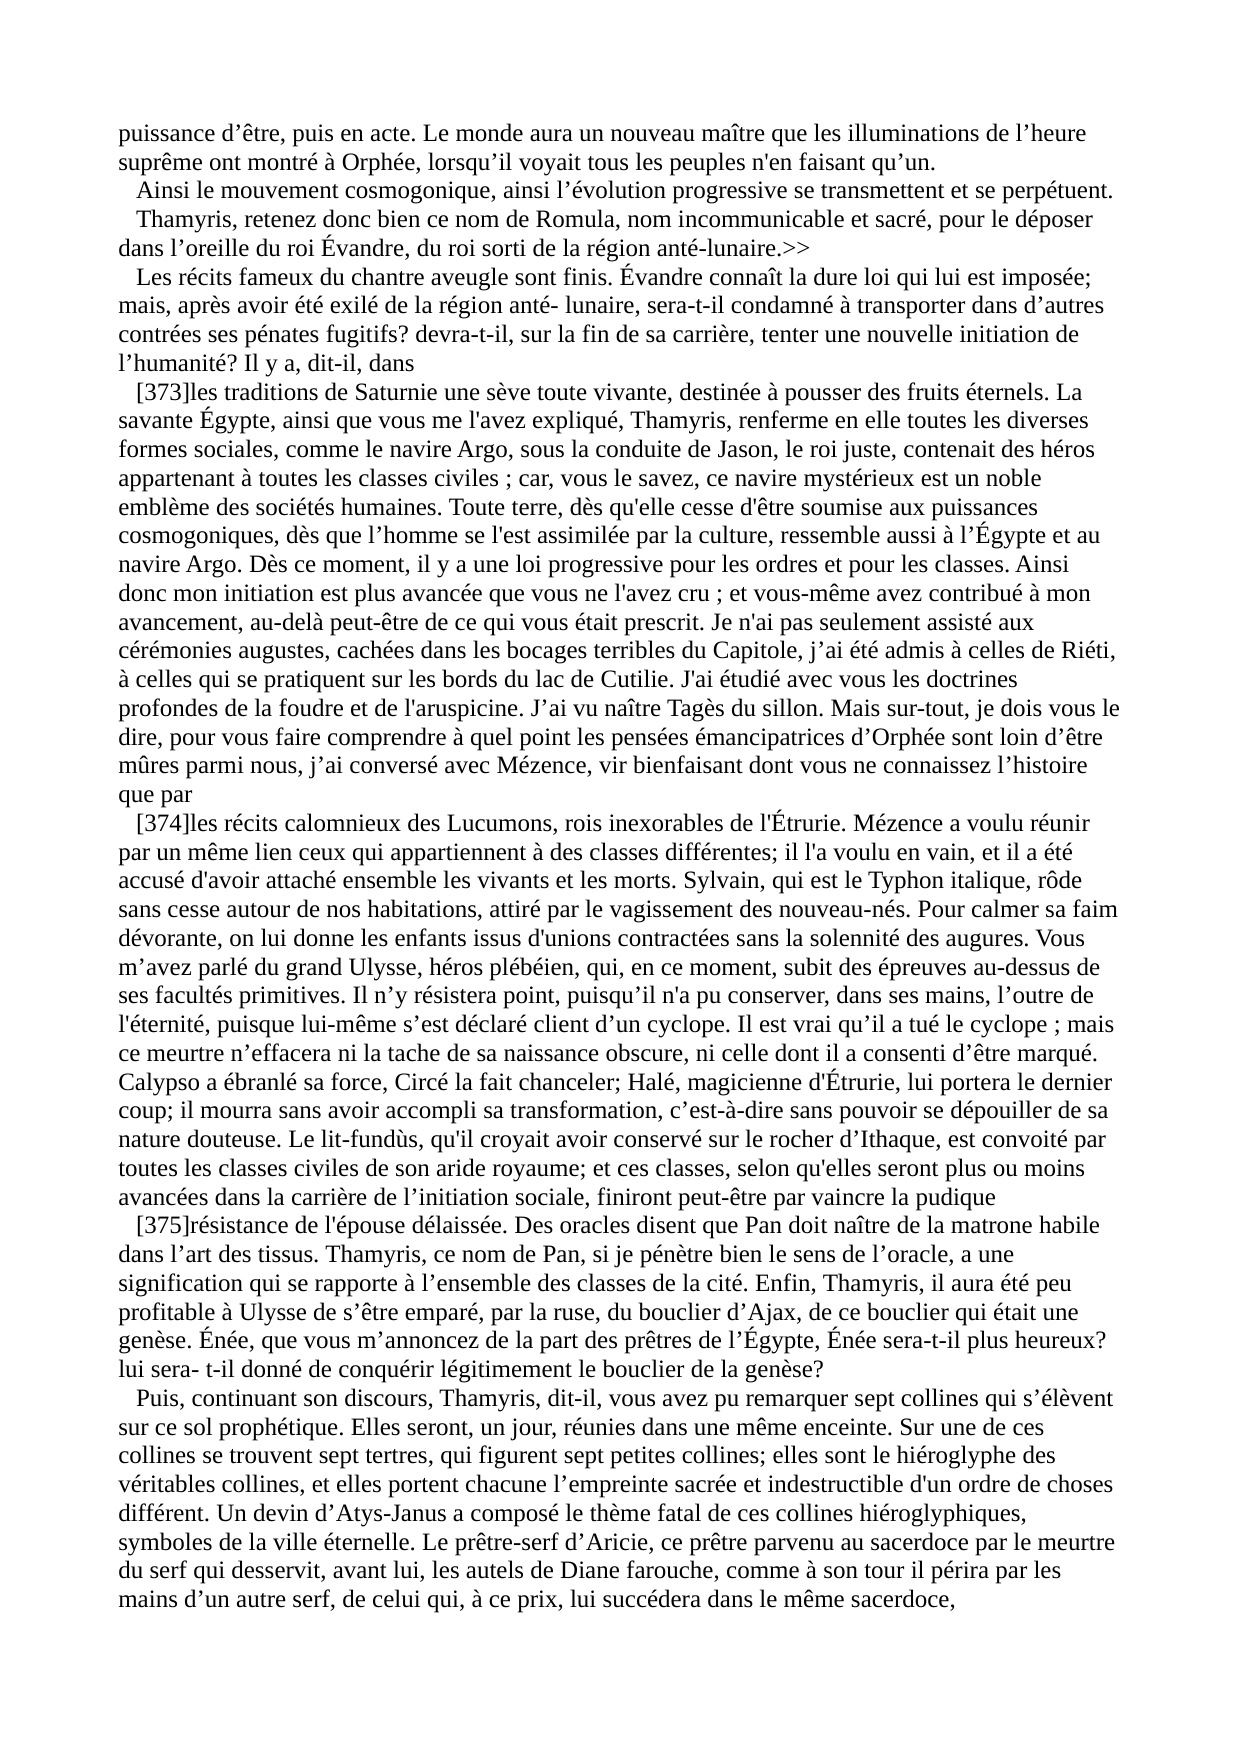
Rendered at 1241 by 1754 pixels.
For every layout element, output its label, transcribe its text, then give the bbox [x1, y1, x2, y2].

text Puis, continuant son discours, Thamyris, dit-il, vous avez pu remarquer sept collines qui s’élèvent sur ce sol prophétique. Elles seront, un jour, réunies dans une même enceinte. Sur une de ces collines se trouvent sept tertres, qui figurent sept petites collines; elles sont le hiéroglyphe des véritables collines, et elles portent chacune l’empreinte sacrée et indestructible d'un ordre de choses différent. Un devin d’Atys-Janus a composé le thème fatal de ces collines hiéroglyphiques, symboles de la ville éternelle. Le prêtre-serf d’Aricie, ce prêtre parvenu au sacerdoce par le meurtre du serf qui desservit, avant lui, les autels de Diane farouche, comme à son tour il périra par les mains d’un autre serf, de celui qui, à ce prix, lui succédera dans le même sacerdoce, [118, 1383, 1122, 1613]
text Les récits fameux du chantre aveugle sont finis. Évandre connaît la dure loi qui lui est imposée; mais, après avoir été exilé de la région anté- lunaire, sera-t-il condamné à transporter dans d’autres contrées ses pénates fugitifs? devra-t-il, sur la fin de sa carrière, tenter une nouvelle initiation de l’humanité? Il y a, dit-il, dans [118, 262, 1122, 377]
text Thamyris, retenez donc bien ce nom de Romula, nom incommunicable et sacré, pour le déposer dans l’oreille du roi Évandre, du roi sorti de la région anté-lunaire.>> [118, 204, 1122, 262]
text [375]résistance de l'épouse délaissée. Des oracles disent que Pan doit naître de la matrone habile dans l’art des tissus. Thamyris, ce nom de Pan, si je pénètre bien le sens de l’oracle, a une signification qui se rapporte à l’ensemble des classes de la cité. Enfin, Thamyris, il aura été peu profitable à Ulysse de s’être emparé, par la ruse, du bouclier d’Ajax, de ce bouclier qui était une genèse. Énée, que vous m’annoncez de la part des prêtres de l’Égypte, Énée sera-t-il plus heureux? lui sera- t-il donné de conquérir légitimement le bouclier de la genèse? [118, 1211, 1122, 1383]
text puissance d’être, puis en acte. Le monde aura un nouveau maître que les illuminations de l’heure suprême ont montré à Orphée, lorsqu’il voyait tous les peuples n'en faisant qu’un. [118, 118, 1122, 176]
text [373]les traditions de Saturnie une sève toute vivante, destinée à pousser des fruits éternels. La savante Égypte, ainsi que vous me l'avez expliqué, Thamyris, renferme en elle toutes les diverses formes sociales, comme le navire Argo, sous la conduite de Jason, le roi juste, contenait des héros appartenant à toutes les classes civiles ; car, vous le savez, ce navire mystérieux est un noble emblème des sociétés humaines. Toute terre, dès qu'elle cesse d'être soumise aux puissances cosmogoniques, dès que l’homme se l'est assimilée par la culture, ressemble aussi à l’Égypte et au navire Argo. Dès ce moment, il y a une loi progressive pour les ordres et pour les classes. Ainsi donc mon initiation est plus avancée que vous ne l'avez cru ; et vous-même avez contribué à mon avancement, au-delà peut-être de ce qui vous était prescrit. Je n'ai pas seulement assisté aux cérémonies augustes, cachées dans les bocages terribles du Capitole, j’ai été admis à celles de Riéti, à celles qui se pratiquent sur les bords du lac de Cutilie. J'ai étudié avec vous les doctrines profondes de la foudre et de l'aruspicine. J’ai vu naître Tagès du sillon. Mais sur-tout, je dois vous le dire, pour vous faire comprendre à quel point les pensées émancipatrices d’Orphée sont loin d’être mûres parmi nous, j’ai conversé avec Mézence, vir bienfaisant dont vous ne connaissez l’histoire que par [118, 377, 1122, 808]
text Ainsi le mouvement cosmogonique, ainsi l’évolution progressive se transmettent et se perpétuent. [118, 176, 1122, 204]
text [374]les récits calomnieux des Lucumons, rois inexorables de l'Étrurie. Mézence a voulu réunir par un même lien ceux qui appartiennent à des classes différentes; il l'a voulu en vain, et il a été accusé d'avoir attaché ensemble les vivants et les morts. Sylvain, qui est le Typhon italique, rôde sans cesse autour de nos habitations, attiré par le vagissement des nouveau-nés. Pour calmer sa faim dévorante, on lui donne les enfants issus d'unions contractées sans la solennité des augures. Vous m’avez parlé du grand Ulysse, héros plébéien, qui, en ce moment, subit des épreuves au-dessus de ses facultés primitives. Il n’y résistera point, puisqu’il n'a pu conserver, dans ses mains, l’outre de l'éternité, puisque lui-même s’est déclaré client d’un cyclope. Il est vrai qu’il a tué le cyclope ; mais ce meurtre n’effacera ni la tache de sa naissance obscure, ni celle dont il a consenti d’être marqué. Calypso a ébranlé sa force, Circé la fait chanceler; Halé, magicienne d'Étrurie, lui portera le dernier coup; il mourra sans avoir accompli sa transformation, c’est-à-dire sans pouvoir se dépouiller de sa nature douteuse. Le lit-fundùs, qu'il croyait avoir conservé sur le rocher d’Ithaque, est convoité par toutes les classes civiles de son aride royaume; et ces classes, selon qu'elles seront plus ou moins avancées dans la carrière de l’initiation sociale, finiront peut-être par vaincre la pudique [118, 808, 1122, 1211]
